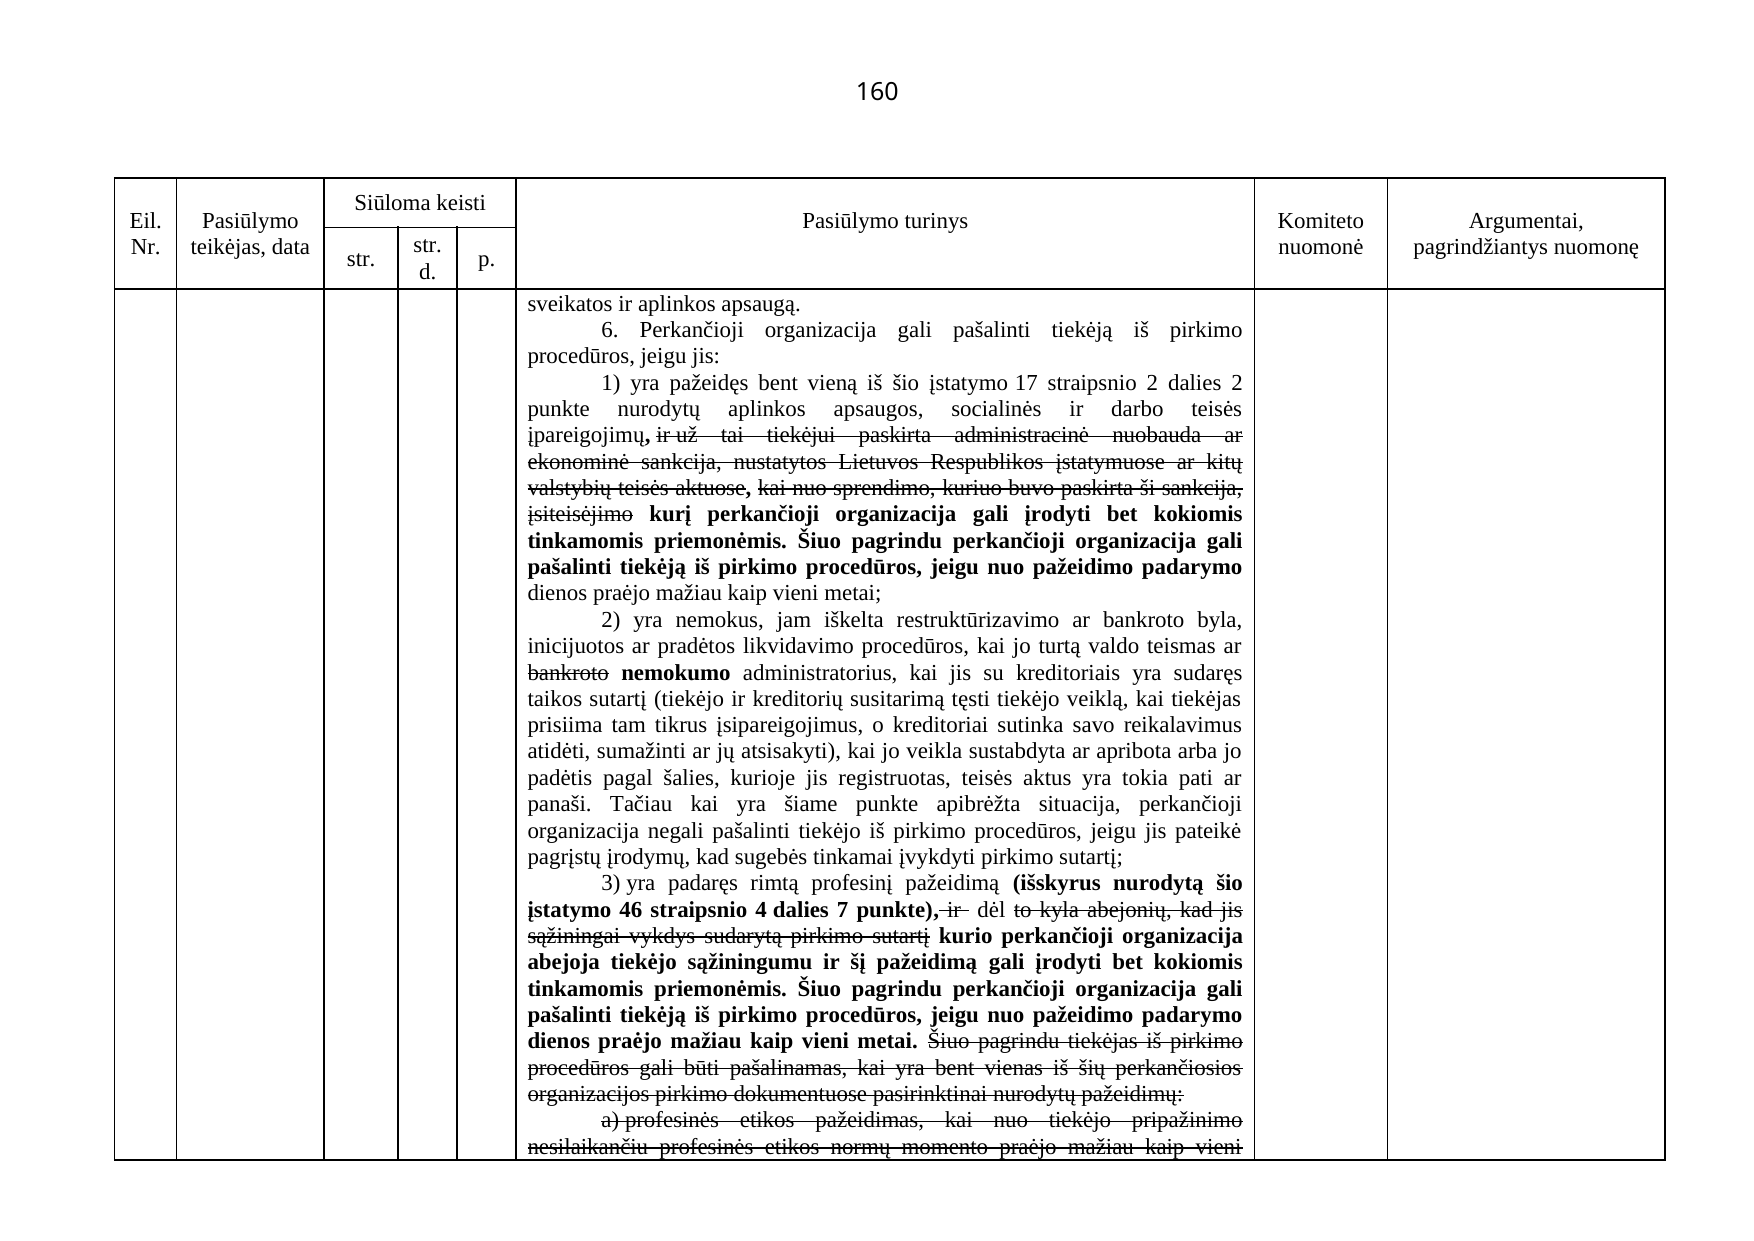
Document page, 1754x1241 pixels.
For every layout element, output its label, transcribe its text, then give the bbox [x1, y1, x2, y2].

table_header Pasiūlymo turinys [517, 179, 1254, 288]
table_cell [399, 290, 456, 1159]
table_header Argumentai, pagrindžiantys nuomonę [1388, 179, 1664, 288]
table_cell [1255, 290, 1387, 1159]
table_header Komiteto nuomonė [1255, 179, 1387, 288]
table_cell [458, 290, 515, 1159]
table_cell [115, 290, 176, 1159]
table_cell [325, 290, 397, 1159]
table_cell str. d. [399, 228, 456, 288]
table_cell sveikatos ir aplinkos apsaugą. 6. Perkančioji organizacija gali pašalinti tiekėją iš pirkimo procedūros, jeigu jis: 1) yra pažeidęs bent vieną iš šio įstatymo 17 straipsnio 2 dalies 2 punkte nurodytų aplinkos apsaugos, socialinės ir darbo teisės įpareigojimų, ir už tai tiekėjui paskirta administracinė nuobauda ar ekonominė sankcija, nustatytos Lietuvos Respublikos įstatymuose ar kitų valstybių teisės aktuose, kai nuo sprendimo, kuriuo buvo paskirta ši sankcija, įsiteisėjimo kurį perkančioji organizacija gali įrodyti bet kokiomis tinkamomis priemonėmis. Šiuo pagrindu perkančioji organizacija gali pašalinti tiekėją iš pirkimo procedūros, jeigu nuo pažeidimo padarymo dienos praėjo mažiau kaip vieni metai; 2) yra nemokus, jam iškelta restruktūrizavimo ar bankroto byla, inicijuotos ar pradėtos likvidavimo procedūros, kai jo turtą valdo teismas ar bankroto nemokumo administratorius, kai jis su kreditoriais yra sudaręs taikos sutartį (tiekėjo ir kreditorių susitarimą tęsti tiekėjo veiklą, kai tiekėjas prisiima tam tikrus įsipareigojimus, o kreditoriai sutinka savo reikalavimus atidėti, sumažinti ar jų atsisakyti), kai jo veikla sustabdyta ar apribota arba jo padėtis pagal šalies, kurioje jis registruotas, teisės aktus yra tokia pati ar panaši. Tačiau kai yra šiame punkte apibrėžta situacija, perkančioji organizacija negali pašalinti tiekėjo iš pirkimo procedūros, jeigu jis pateikė pagrįstų įrodymų, kad sugebės tinkamai įvykdyti pirkimo sutartį; 3) yra padaręs rimtą profesinį pažeidimą (išskyrus nurodytą šio įstatymo 46 straipsnio 4 dalies 7 punkte), ir dėl to kyla abejonių, kad jis sąžiningai vykdys sudarytą pirkimo sutartį kurio perkančioji organizacija abejoja tiekėjo sąžiningumu ir šį pažeidimą gali įrodyti bet kokiomis tinkamomis priemonėmis. Šiuo pagrindu perkančioji organizacija gali pašalinti tiekėją iš pirkimo procedūros, jeigu nuo pažeidimo padarymo dienos praėjo mažiau kaip vieni metai. Šiuo pagrindu tiekėjas iš pirkimo procedūros gali būti pašalinamas, kai yra bent vienas iš šių perkančiosios organizacijos pirkimo dokumentuose pasirinktinai nurodytų pažeidimų: a) profesinės etikos pažeidimas, kai nuo tiekėjo pripažinimo nesilaikančiu profesinės etikos normų momento praėjo mažiau kaip vieni [517, 290, 1254, 1159]
table_header Eil. Nr. [115, 179, 176, 288]
table_cell str. [325, 228, 397, 288]
table_cell [177, 290, 323, 1159]
table_header Siūloma keisti [325, 179, 515, 226]
table_cell p. [458, 228, 515, 288]
table_cell [1388, 290, 1664, 1159]
table_header Pasiūlymo teikėjas, data [177, 179, 323, 288]
